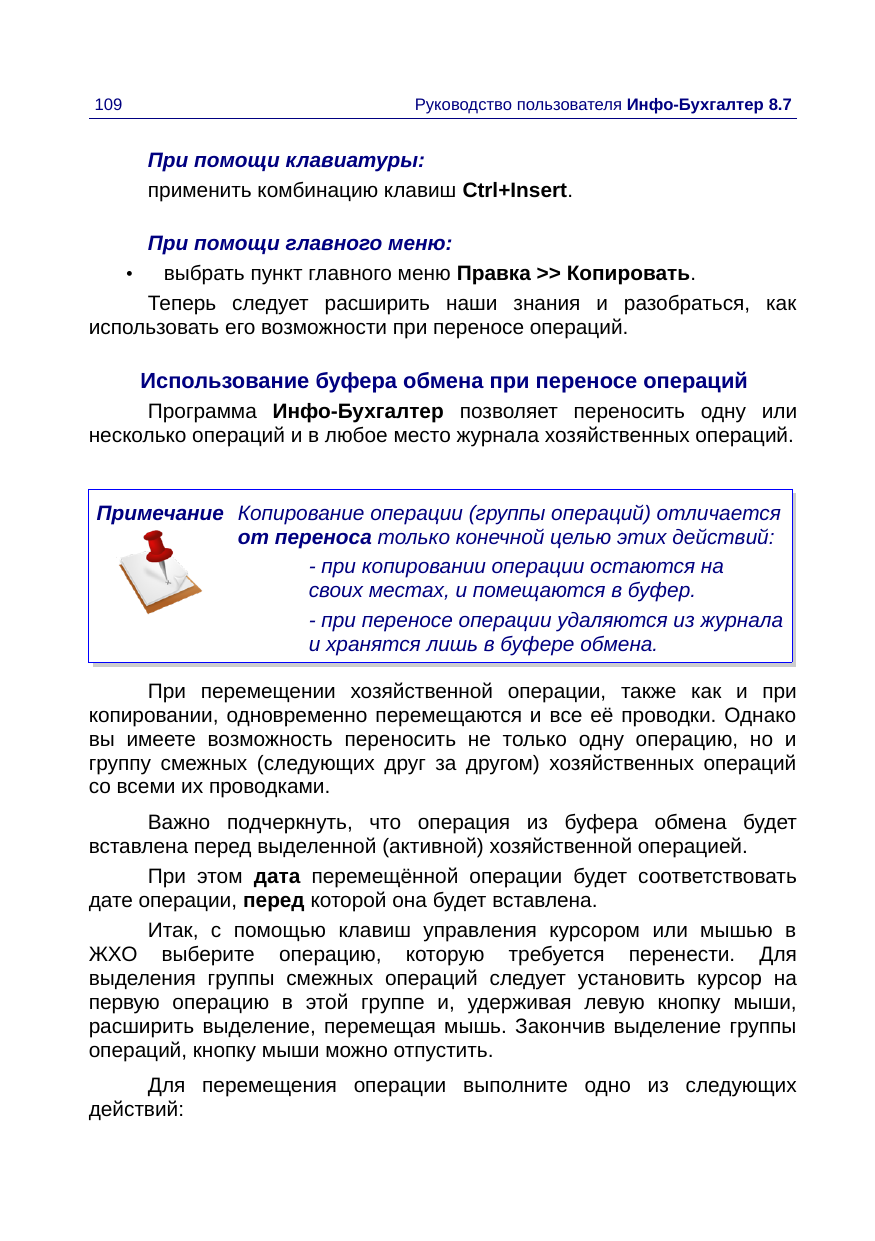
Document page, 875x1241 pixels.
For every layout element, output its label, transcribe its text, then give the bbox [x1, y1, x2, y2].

text Теперь следует расширить наши знания и разобраться, как использовать его возможности при переносе операций. [88, 291, 797, 338]
text применить комбинацию клавиш Ctrl+Insert. [88, 177, 797, 201]
text Важно подчеркнуть, что операция из буфера обмена будет вставлена перед выделенной (активной) хозяйственной операцией. [88, 810, 797, 858]
list выбрать пункт главного меню Правка >> Копировать. [126, 261, 797, 285]
text Итак, с помощью клавиш управления курсором или мышью в ЖХО выберите операцию, которую требуется перенести. Для выделения группы смежных операций следует установить курсор на первую операцию в этой группе и, удерживая левую кнопку мыши, расширить выделение, перемещая мышь. Закончив выделение группы операций, кнопку мыши можно отпустить. [88, 918, 797, 1061]
text При помощи главного меню: [148, 231, 797, 255]
text При этом дата перемещённой операции будет соответствовать дате операции, перед которой она будет вставлена. [88, 864, 797, 912]
table_header Примечание [89, 490, 232, 662]
subtitle Использование буфера обмена при переносе операций [91, 368, 797, 393]
text При помощи клавиатуры: [148, 147, 797, 171]
text Для перемещения операции выполните одно из следующих действий: [88, 1073, 797, 1121]
picture [113, 524, 207, 618]
table_header Копирование операции (группы операций) отличается от переноса только конечной целью этих действий: - при копировании операции остаются на своих местах, и помещаются в буфер. - при переносе операции удаляются из журнала и хранятся лишь в буфере обмена. [232, 490, 792, 662]
text При перемещении хозяйственной операции, также как и при копировании, одновременно перемещаются и все её проводки. Однако вы имеете возможность переносить не только одну операцию, но и группу смежных (следующих друг за другом) хозяйственных операций со всеми их проводками. [88, 678, 797, 798]
text Программа Инфо-Бухгалтер позволяет переносить одну или несколько операций и в любое место журнала хозяйственных операций. [88, 399, 797, 447]
